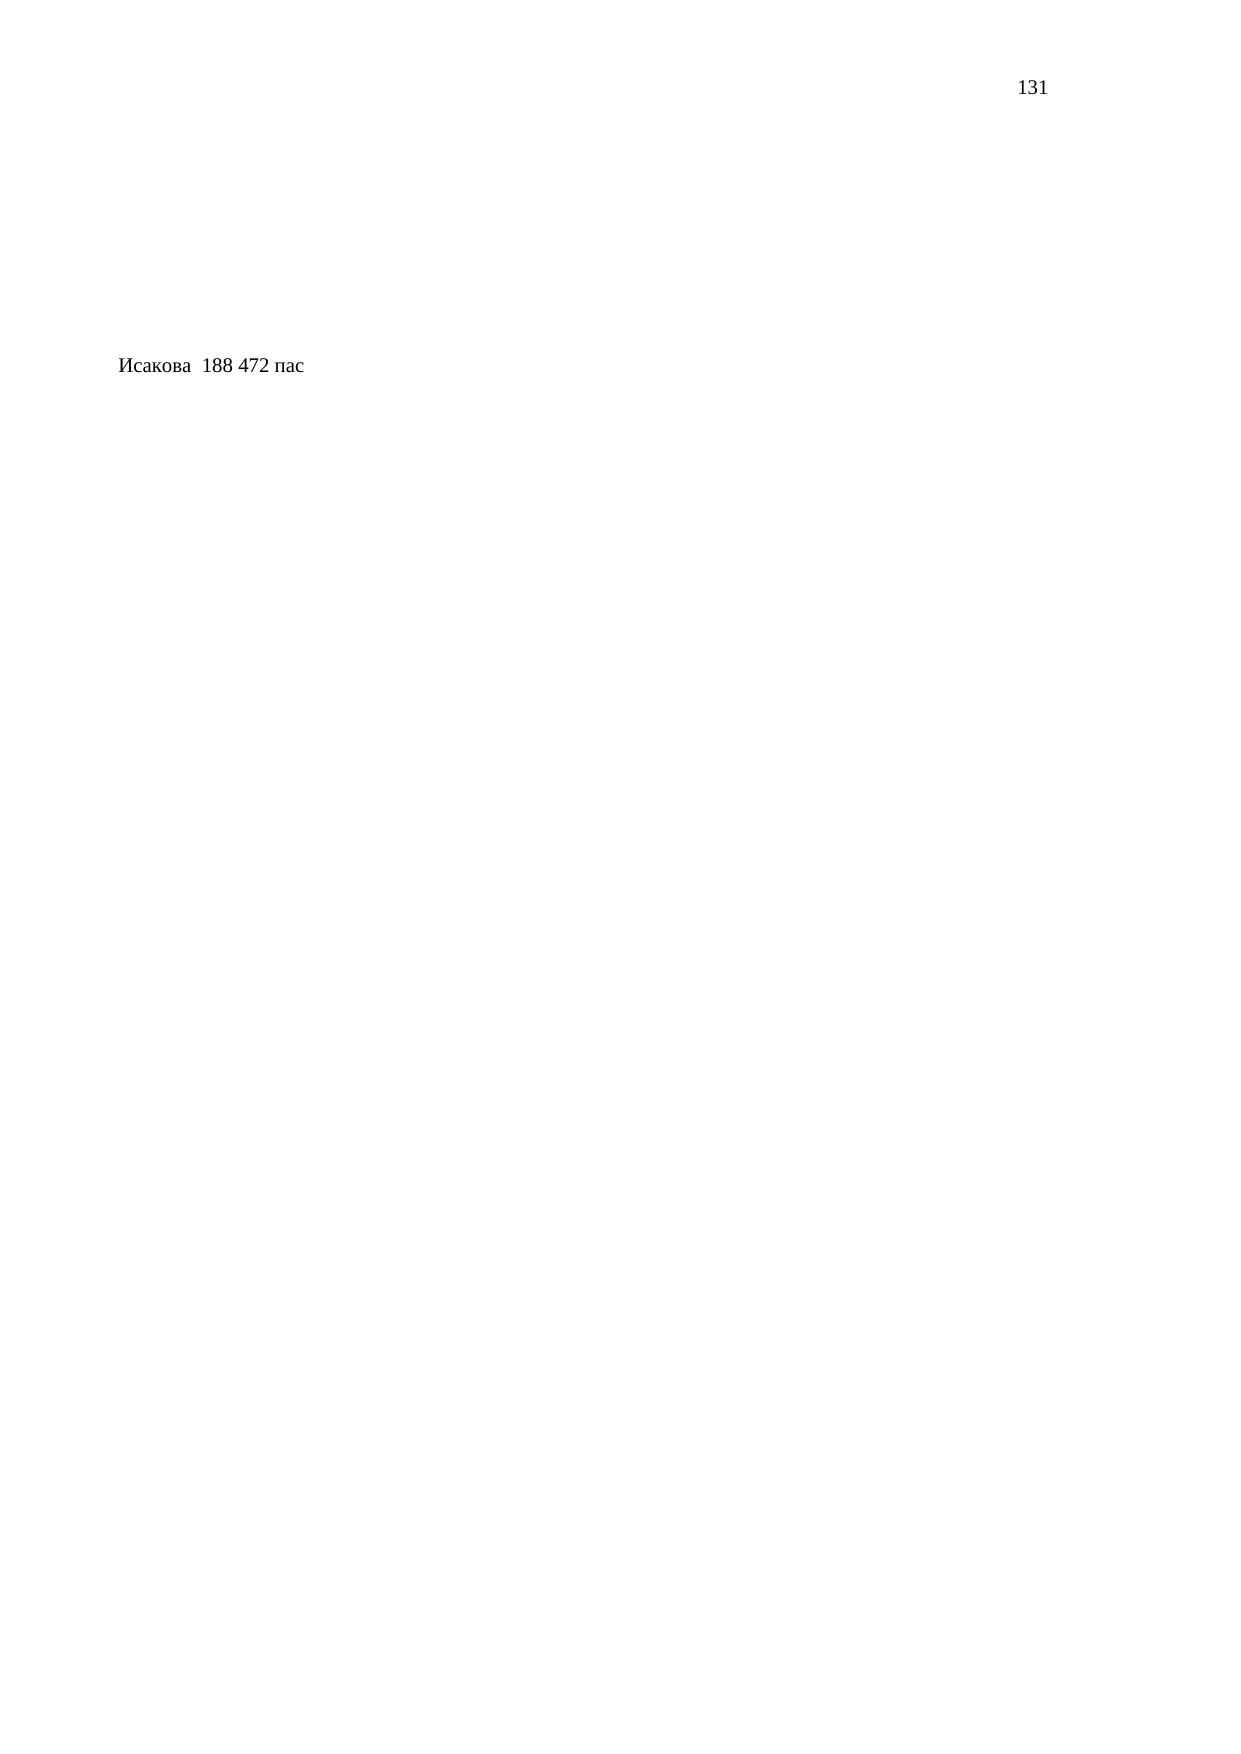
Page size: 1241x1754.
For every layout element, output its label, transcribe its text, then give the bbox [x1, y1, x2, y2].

text Исакова 188 472 пас [118, 353, 1048, 377]
